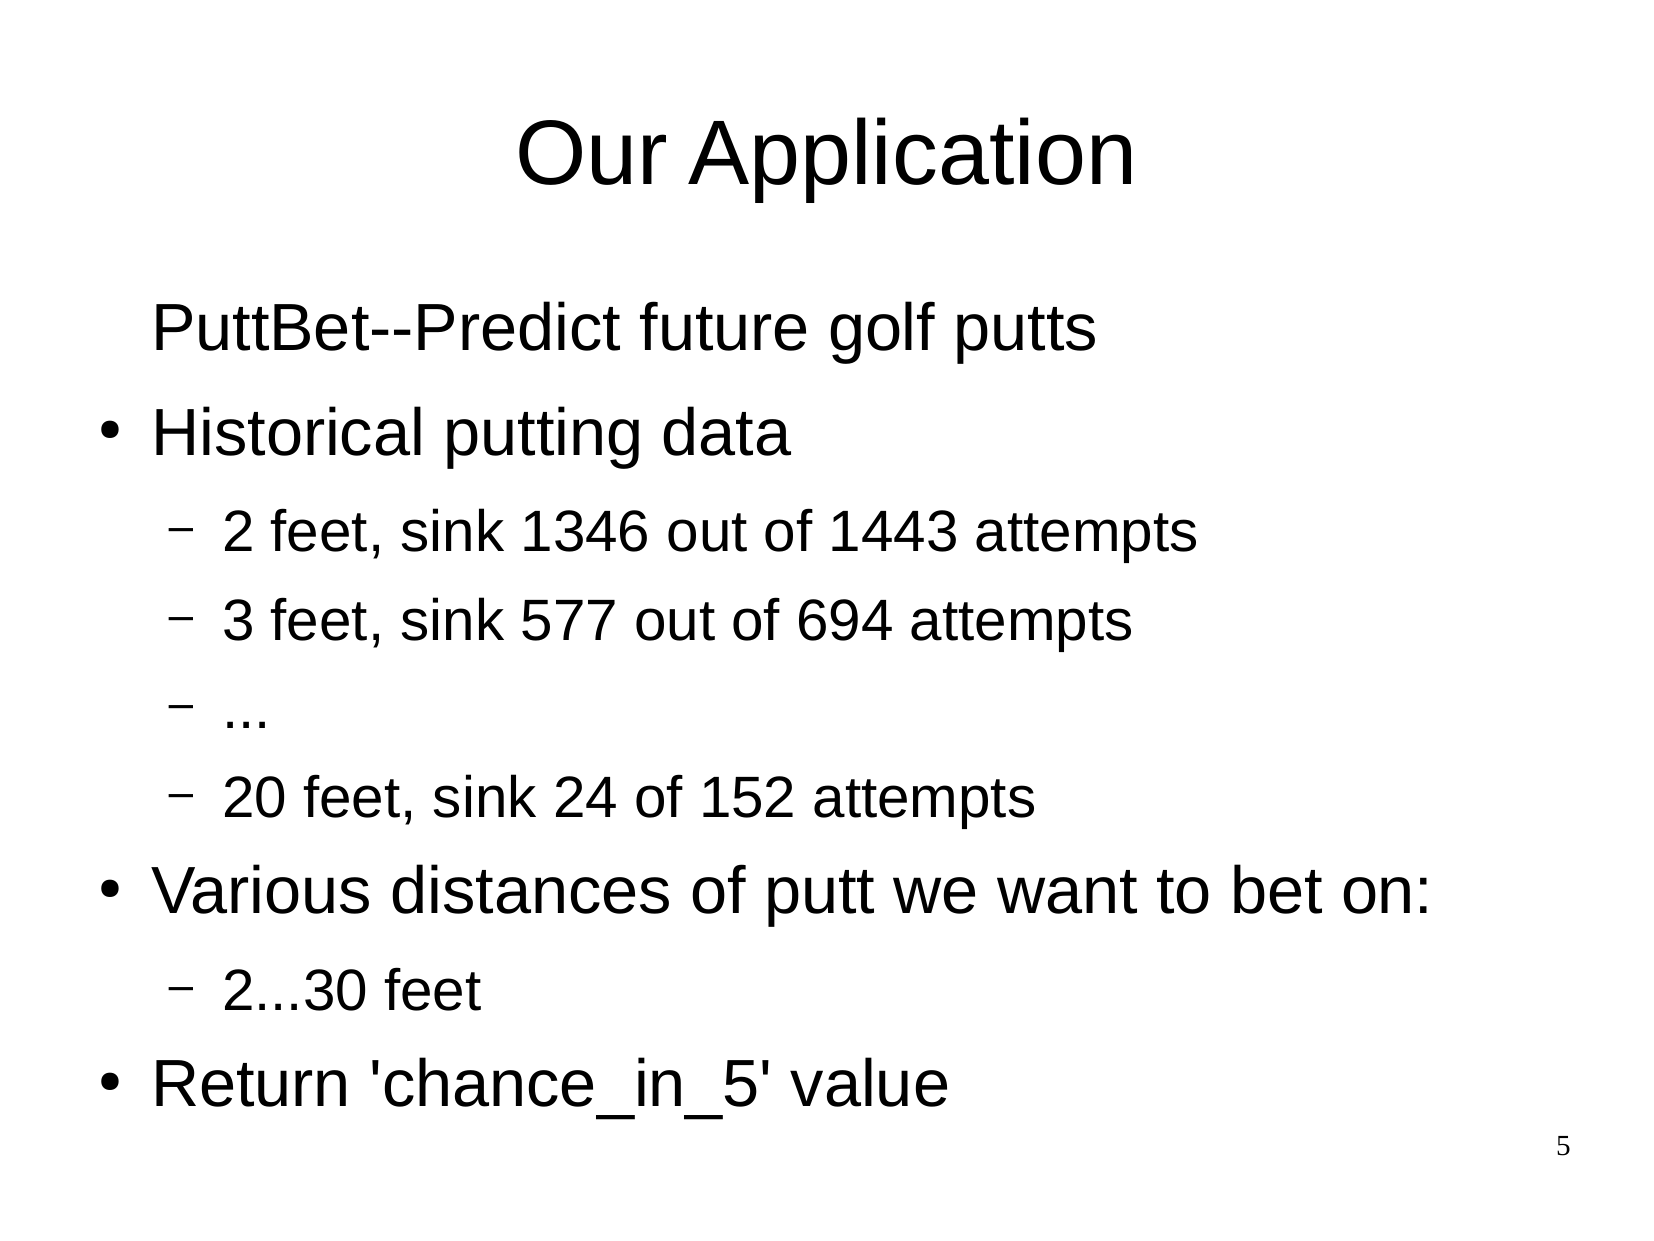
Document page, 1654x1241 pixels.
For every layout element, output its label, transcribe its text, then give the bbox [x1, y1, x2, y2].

title Our Application [82, 49, 1571, 257]
list PuttBet--Predict future golf putts Historical putting data 2 feet, sink 1346 out of 1443 attempts 3 feet, sink 577 out of 694 attempts ... 20 feet, sink 24 of 152 attempts Various distances of putt we want to bet on: 2...30 feet Return 'chance_in_5' value [80, 290, 1569, 1121]
